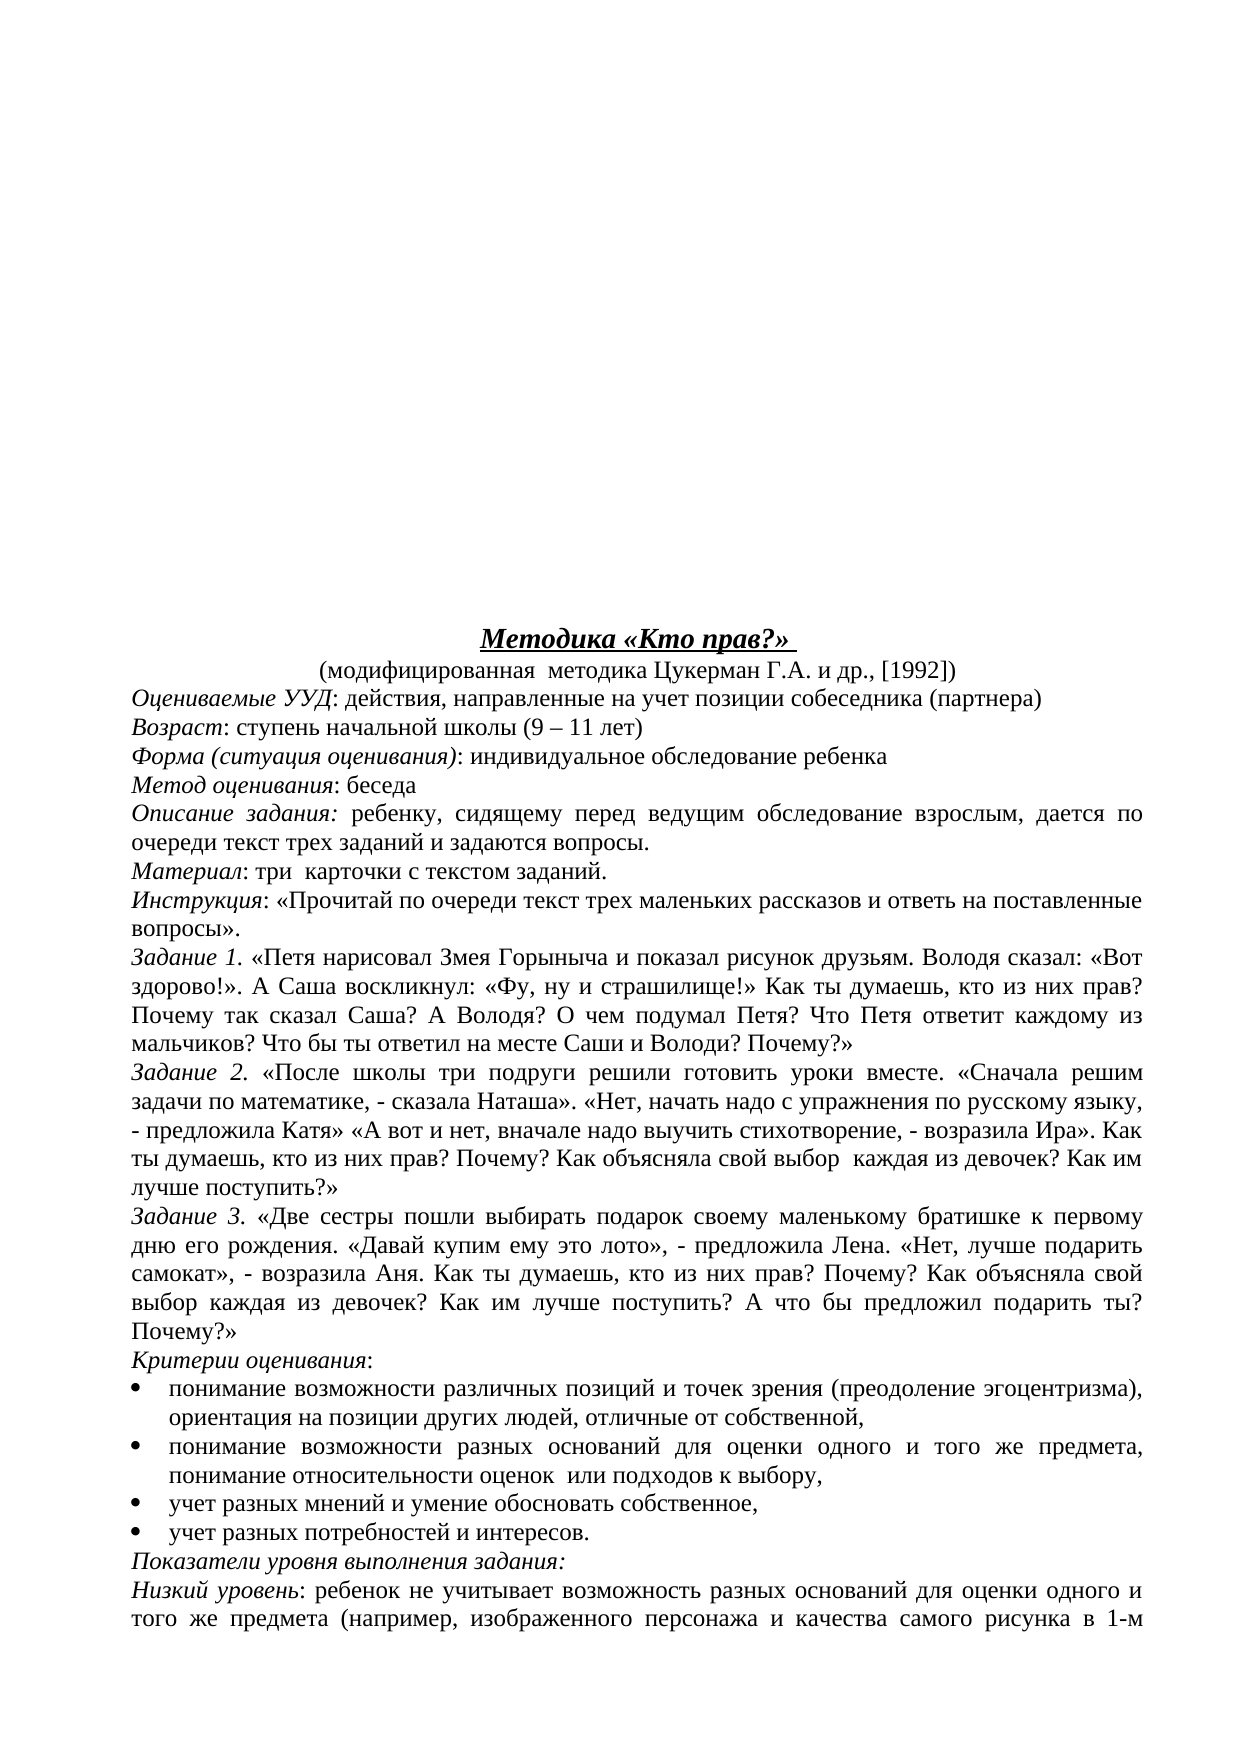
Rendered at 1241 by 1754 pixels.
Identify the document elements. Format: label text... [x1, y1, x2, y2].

text Низкий уровень: ребенок не учитывает возможность разных оснований для оценки одного и того же предмета (например, изображенного персонажа и качества самого рисунка в 1-м [131, 1575, 1144, 1632]
text Критерии оценивания: [131, 1345, 1144, 1373]
text Материал: три карточки с текстом заданий. [131, 856, 1144, 885]
text Описание задания: ребенку, сидящему перед ведущим обследование взрослым, дается по очереди текст трех заданий и задаются вопросы. [131, 798, 1144, 856]
text Методика «Кто прав?» [131, 621, 1144, 655]
text Инструкция: «Прочитай по очереди текст трех маленьких рассказов и ответь на поставленные вопросы». [131, 885, 1144, 942]
text Возраст: ступень начальной школы (9 – 11 лет) [131, 712, 1144, 741]
list учет разных мнений и умение обосновать собственное, [131, 1488, 1144, 1517]
list понимание возможности разных оснований для оценки одного и того же предмета, понимание относительности оценок или подходов к выбору, [131, 1431, 1144, 1488]
text Задание 1. «Петя нарисовал Змея Горыныча и показал рисунок друзьям. Володя сказал: «Вот здорово!». А Саша воскликнул: «Фу, ну и страшилище!» Как ты думаешь, кто из них прав? Почему так сказал Саша? А Володя? О чем подумал Петя? Что Петя ответит каждому из мальчиков? Что бы ты ответил на месте Саши и Володи? Почему?» [131, 942, 1144, 1057]
list учет разных потребностей и интересов. [131, 1517, 1144, 1546]
list понимание возможности различных позиций и точек зрения (преодоление эгоцентризма), ориентация на позиции других людей, отличные от собственной, [131, 1373, 1144, 1431]
text Форма (ситуация оценивания): индивидуальное обследование ребенка [131, 741, 1144, 770]
text Задание 3. «Две сестры пошли выбирать подарок своему маленькому братишке к первому дню его рождения. «Давай купим ему это лото», - предложила Лена. «Нет, лучше подарить самокат», - возразила Аня. Как ты думаешь, кто из них прав? Почему? Как объясняла свой выбор каждая из девочек? Как им лучше поступить? А что бы предложил подарить ты? Почему?» [131, 1201, 1144, 1345]
text (модифицированная методика Цукерман Г.А. и др., [1992]) [131, 655, 1144, 683]
text Показатели уровня выполнения задания: [131, 1546, 1144, 1575]
text Оцениваемые УУД: действия, направленные на учет позиции собеседника (партнера) [131, 683, 1144, 712]
text Задание 2. «После школы три подруги решили готовить уроки вместе. «Сначала решим задачи по математике, - сказала Наташа». «Нет, начать надо с упражнения по русскому языку, - предложила Катя» «А вот и нет, вначале надо выучить стихотворение, - возразила Ира». Как ты думаешь, кто из них прав? Почему? Как объясняла свой выбор каждая из девочек? Как им лучше поступить?» [131, 1057, 1144, 1201]
text Метод оценивания: беседа [131, 770, 1144, 798]
